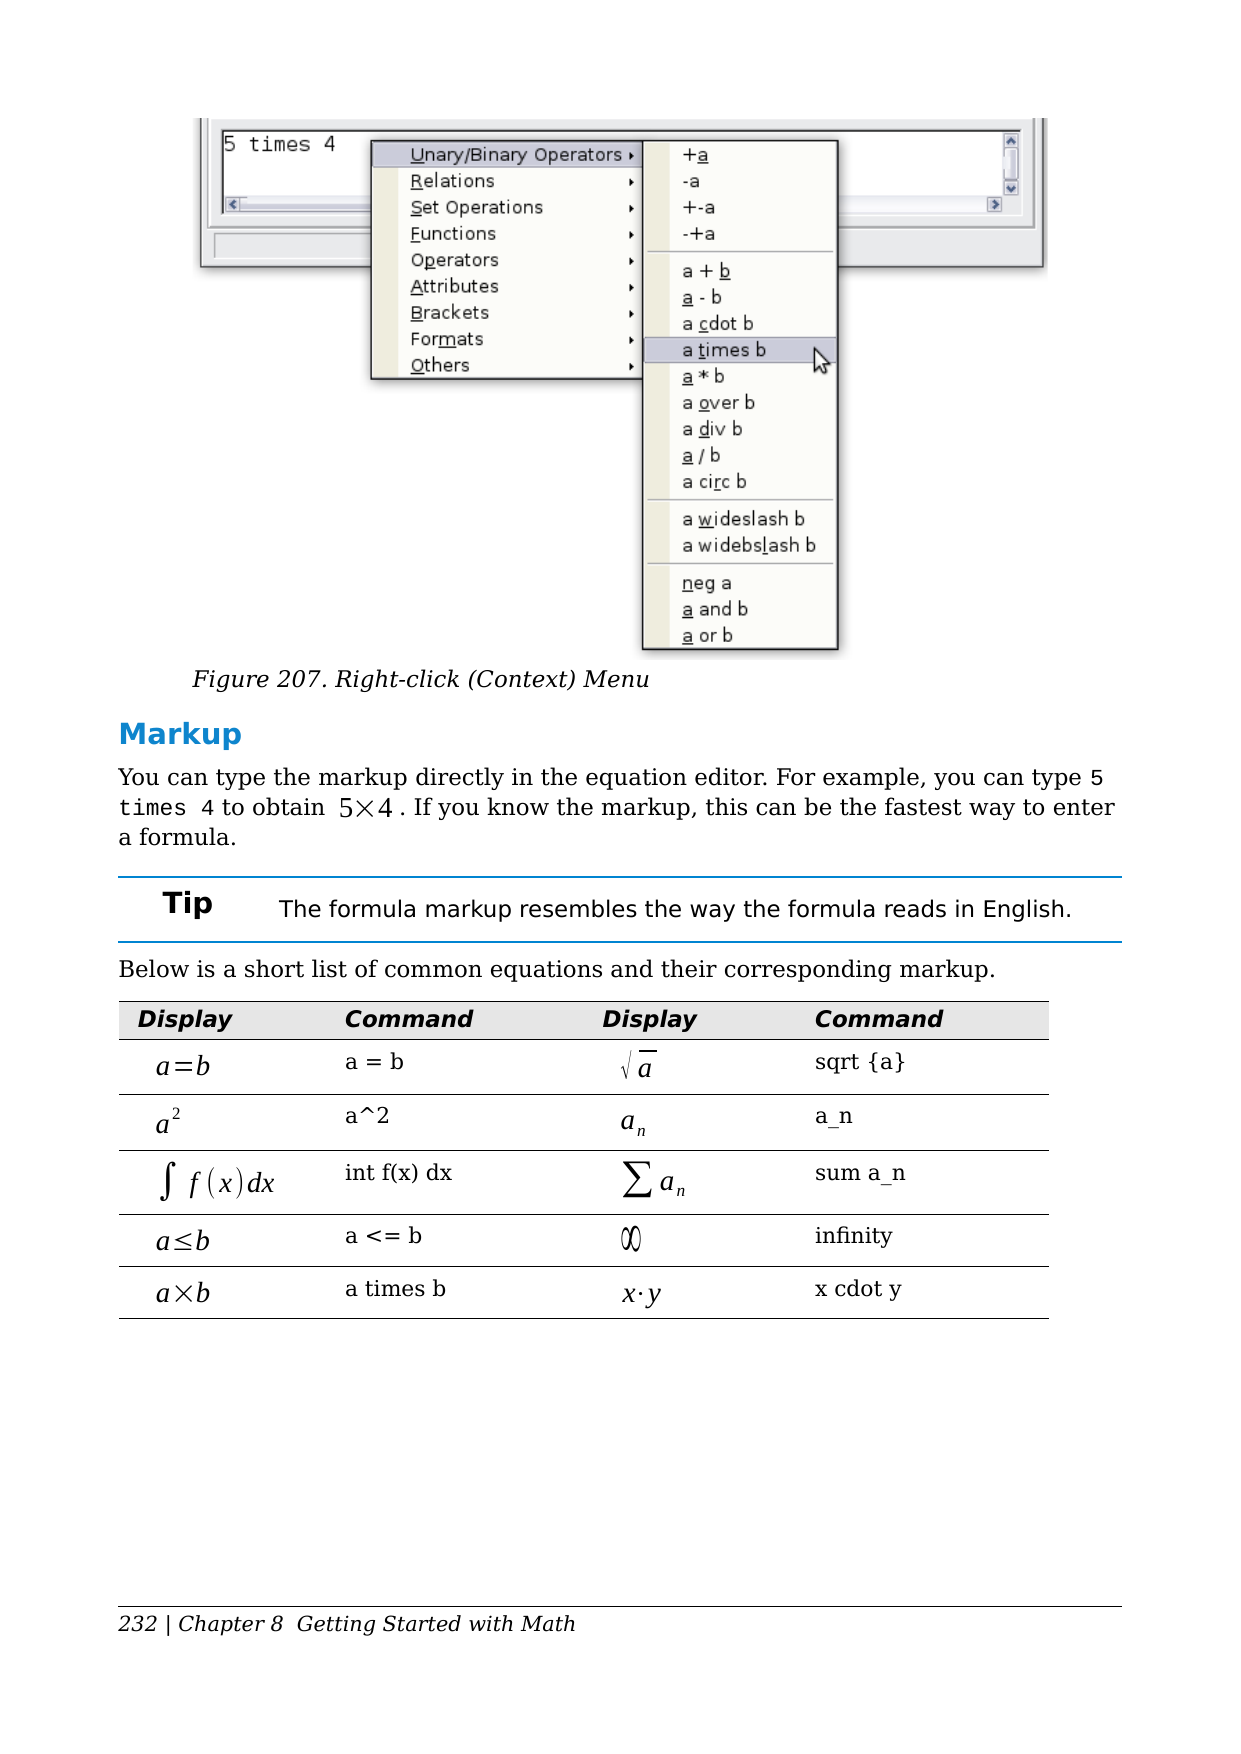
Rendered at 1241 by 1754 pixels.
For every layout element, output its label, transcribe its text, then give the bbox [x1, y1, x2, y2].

table_cell [119, 1215, 327, 1266]
table_cell a times b [327, 1267, 584, 1318]
table_cell [584, 1095, 797, 1150]
table_cell [119, 1095, 327, 1150]
table_cell a <= b [327, 1215, 584, 1266]
table_header Display [119, 1002, 327, 1039]
table_cell int f(x) dx [327, 1151, 584, 1214]
text Figure . Right-click (Context) Menu [192, 666, 1048, 692]
subtitle Markup [118, 717, 1122, 751]
picture [192, 118, 1048, 660]
table_cell [119, 1267, 327, 1318]
table_cell sum a_n [797, 1151, 1049, 1214]
table_header Display [584, 1002, 797, 1039]
table_cell a = b [327, 1040, 584, 1094]
table_header Tip [118, 878, 257, 941]
table_cell infinity [797, 1215, 1049, 1266]
table_header The formula markup resembles the way the formula reads in English. [258, 878, 1122, 941]
table_header Command [327, 1002, 584, 1039]
table_cell a_n [797, 1095, 1049, 1150]
table_cell [119, 1151, 327, 1214]
text You can type the markup directly in the equation editor. For example, you can type 5 times 4 to obtain . If you know the markup, this can be the fastest way to enter a formula. [118, 764, 1122, 851]
text Below is a short list of common equations and their corresponding markup. [118, 956, 1122, 982]
table_cell [584, 1267, 797, 1318]
table_cell sqrt {a} [797, 1040, 1049, 1094]
table_cell a^2 [327, 1095, 584, 1150]
table_cell [584, 1040, 797, 1094]
table_cell x cdot y [797, 1267, 1049, 1318]
table_cell [119, 1040, 327, 1094]
table_cell [584, 1151, 797, 1214]
table_cell [584, 1215, 797, 1266]
table_header Command [797, 1002, 1049, 1039]
